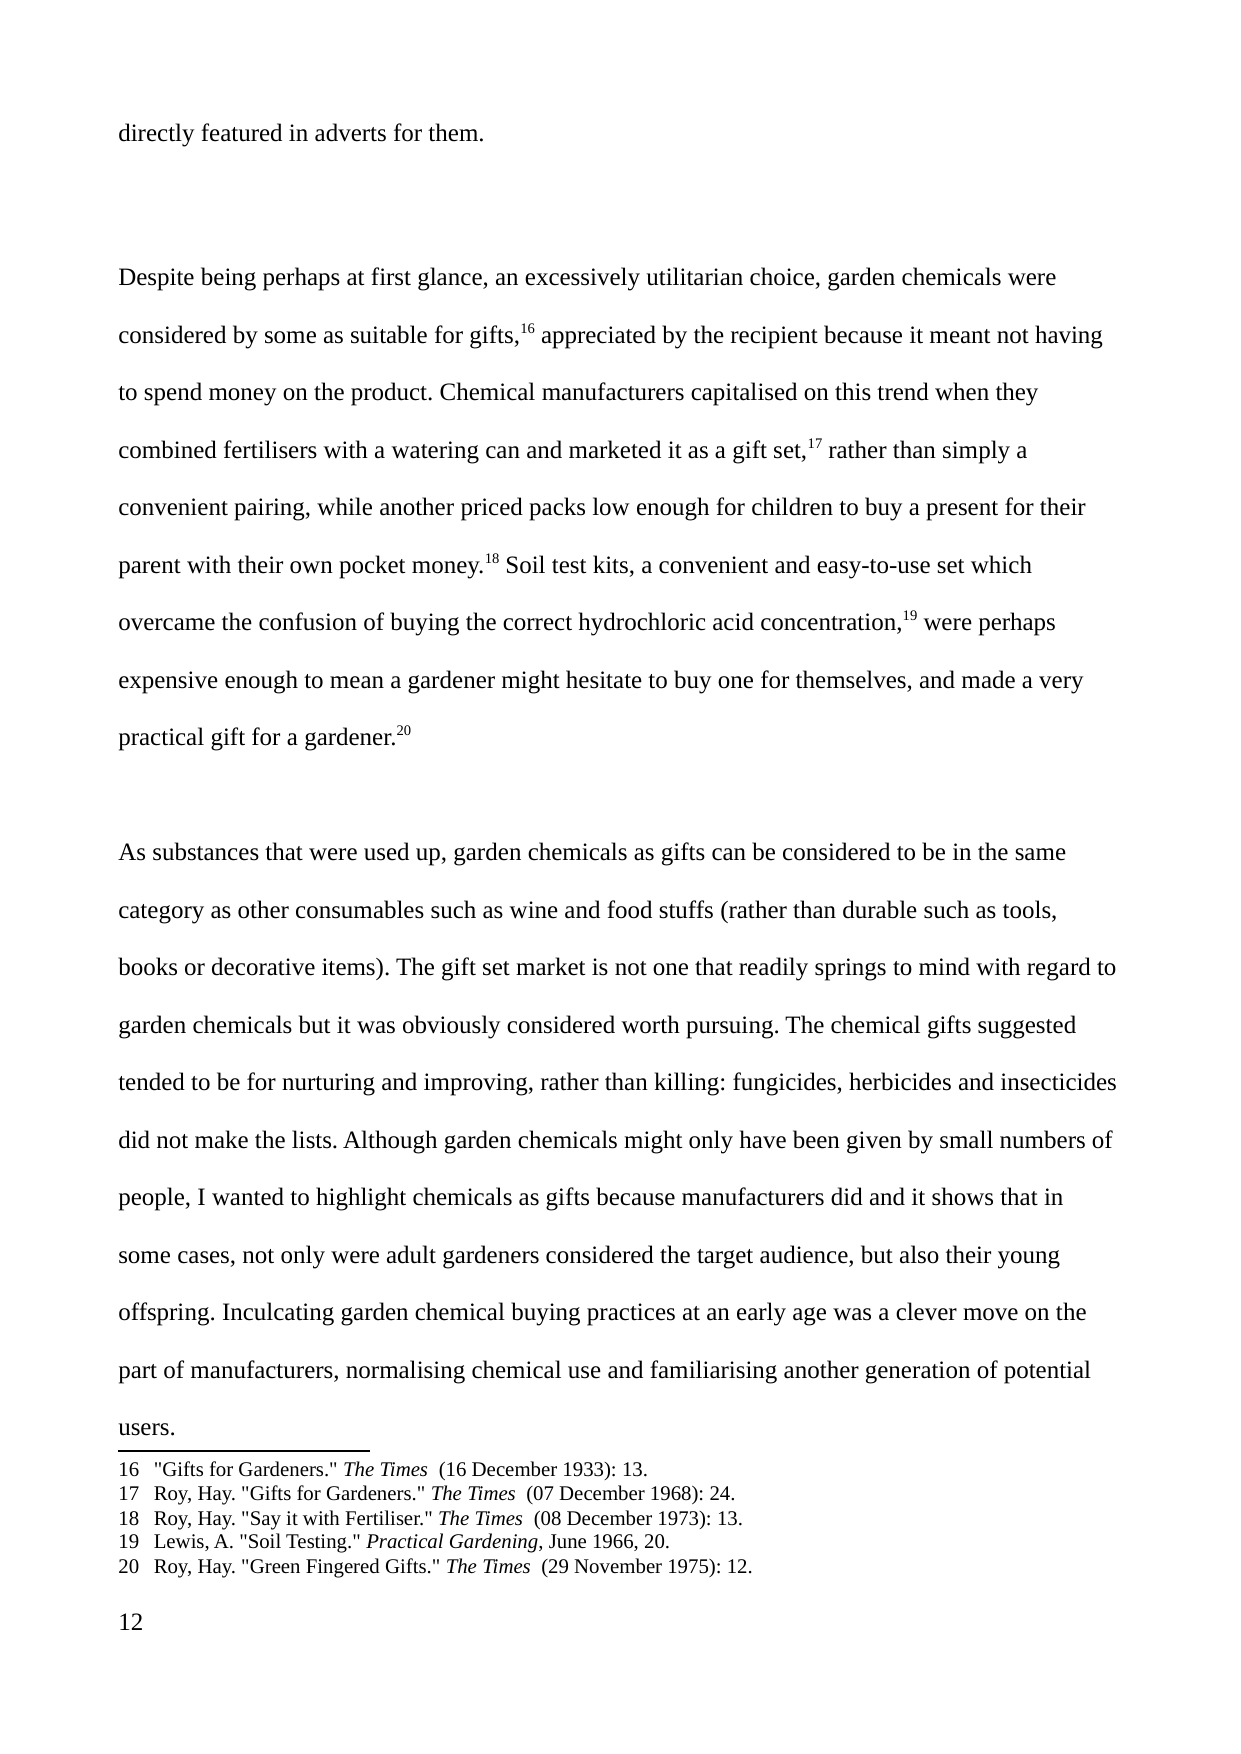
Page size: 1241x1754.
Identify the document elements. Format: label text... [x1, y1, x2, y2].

text "Gifts for Gardeners." The Times (16 December 1933): 13. [118, 1457, 1122, 1481]
text Roy, Hay. "Green Fingered Gifts." The Times (29 November 1975): 12. [118, 1553, 1122, 1578]
text Lewis, A. "Soil Testing." Practical Gardening, June 1966, 20. [118, 1529, 1122, 1553]
text directly featured in adverts for them. [118, 118, 1122, 147]
text As substances that were used up, garden chemicals as gifts can be considered to be in the same category as other consumables such as wine and food stuffs (rather than durable such as tools, books or decorative items). The gift set market is not one that readily springs to mind with regard to garden chemicals but it was obviously considered worth pursuing. The chemical gifts suggested tended to be for nurturing and improving, rather than killing: fungicides, herbicides and insecticides did not make the lists. Although garden chemicals might only have been given by small numbers of people, I wanted to highlight chemicals as gifts because manufacturers did and it shows that in some cases, not only were adult gardeners considered the target audience, but also their young offspring. Inculcating garden chemical buying practices at an early age was a clever move on the part of manufacturers, normalising chemical use and familiarising another generation of potential users. [118, 837, 1122, 1441]
text Roy, Hay. "Say it with Fertiliser." The Times (08 December 1973): 13. [118, 1505, 1122, 1529]
text Roy, Hay. "Gifts for Gardeners." The Times (07 December 1968): 24. [118, 1481, 1122, 1505]
text Despite being perhaps at first glance, an excessively utilitarian choice, garden chemicals were considered by some as suitable for gifts, appreciated by the recipient because it meant not having to spend money on the product. Chemical manufacturers capitalised on this trend when they combined fertilisers with a watering can and marketed it as a gift set, rather than simply a convenient pairing, while another priced packs low enough for children to buy a present for their parent with their own pocket money. Soil test kits, a convenient and easy-to-use set which overcame the confusion of buying the correct hydrochloric acid concentration, were perhaps expensive enough to mean a gardener might hesitate to buy one for themselves, and made a very practical gift for a gardener. [118, 262, 1122, 751]
